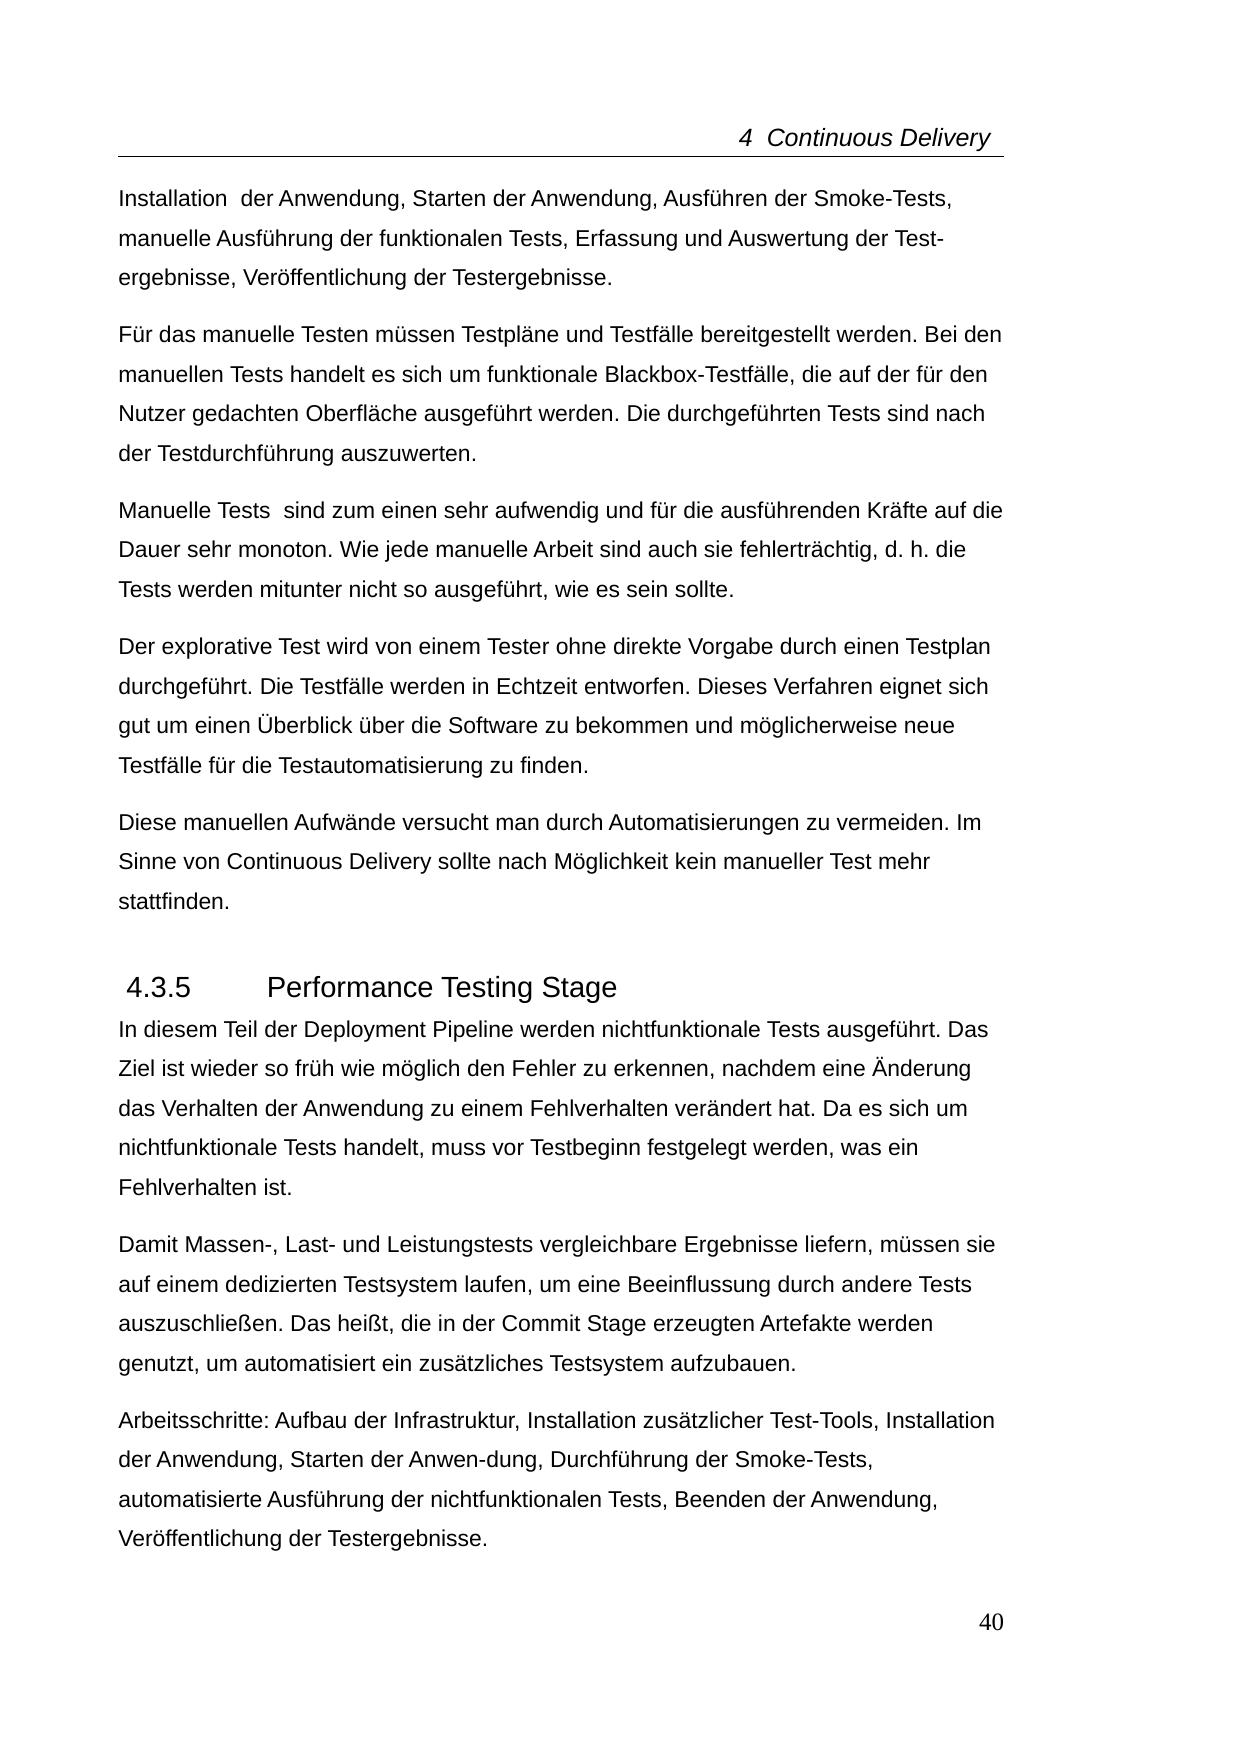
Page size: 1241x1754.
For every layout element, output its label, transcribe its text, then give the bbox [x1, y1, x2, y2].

text In diesem Teil der Deployment Pipeline werden nichtfunktionale Tests ausgeführt. Das Ziel ist wieder so früh wie möglich den Fehler zu erkennen, nachdem eine Änderung das Verhalten der Anwendung zu einem Fehlverhalten verändert hat. Da es sich um nichtfunktionale Tests handelt, muss vor Testbeginn festgelegt werden, was ein Fehlverhalten ist. [118, 1016, 1004, 1200]
text Der explorative Test wird von einem Tester ohne direkte Vorgabe durch einen Testplan durchgeführt. Die Testfälle werden in Echtzeit entworfen. Dieses Verfahren eignet sich gut um einen Überblick über die Software zu bekommen und möglicherweise neue Testfälle für die Testautomatisierung zu finden. [118, 633, 1004, 778]
text Damit Massen-, Last- und Leistungstests vergleichbare Ergebnisse liefern, müssen sie auf einem dedizierten Testsystem laufen, um eine Beeinflussung durch andere Tests auszuschließen. Das heißt, die in der Commit Stage erzeugten Artefakte werden genutzt, um automatisiert ein zusätzliches Testsystem aufzubauen. [118, 1231, 1004, 1376]
text Diese manuellen Aufwände versucht man durch Automatisierungen zu vermeiden. Im Sinne von Continuous Delivery sollte nach Möglichkeit kein manueller Test mehr stattfinden. [118, 809, 1004, 914]
text Installation der Anwendung, Starten der Anwendung, Ausführen der Smoke-Tests, manuelle Ausführung der funktionalen Tests, Erfassung und Auswertung der Test-ergebnisse, Veröffentlichung der Testergebnisse. [118, 185, 1004, 291]
text Manuelle Tests sind zum einen sehr aufwendig und für die ausführenden Kräfte auf die Dauer sehr monoton. Wie jede manuelle Arbeit sind auch sie fehlerträchtig, d. h. die Tests werden mitunter nicht so ausgeführt, wie es sein sollte. [118, 497, 1004, 602]
subtitle Performance Testing Stage [118, 970, 1004, 1003]
text Arbeitsschritte: Aufbau der Infrastruktur, Installation zusätzlicher Test-Tools, Installation der Anwendung, Starten der Anwen-dung, Durchführung der Smoke-Tests, automatisierte Ausführung der nichtfunktionalen Tests, Beenden der Anwendung, Veröffentlichung der Testergebnisse. [118, 1407, 1004, 1551]
text Für das manuelle Testen müssen Testpläne und Testfälle bereitgestellt werden. Bei den manuellen Tests handelt es sich um funktionale Blackbox-Testfälle, die auf der für den Nutzer gedachten Oberfläche ausgeführt werden. Die durchgeführten Tests sind nach der Testdurchführung auszuwerten. [118, 321, 1004, 466]
